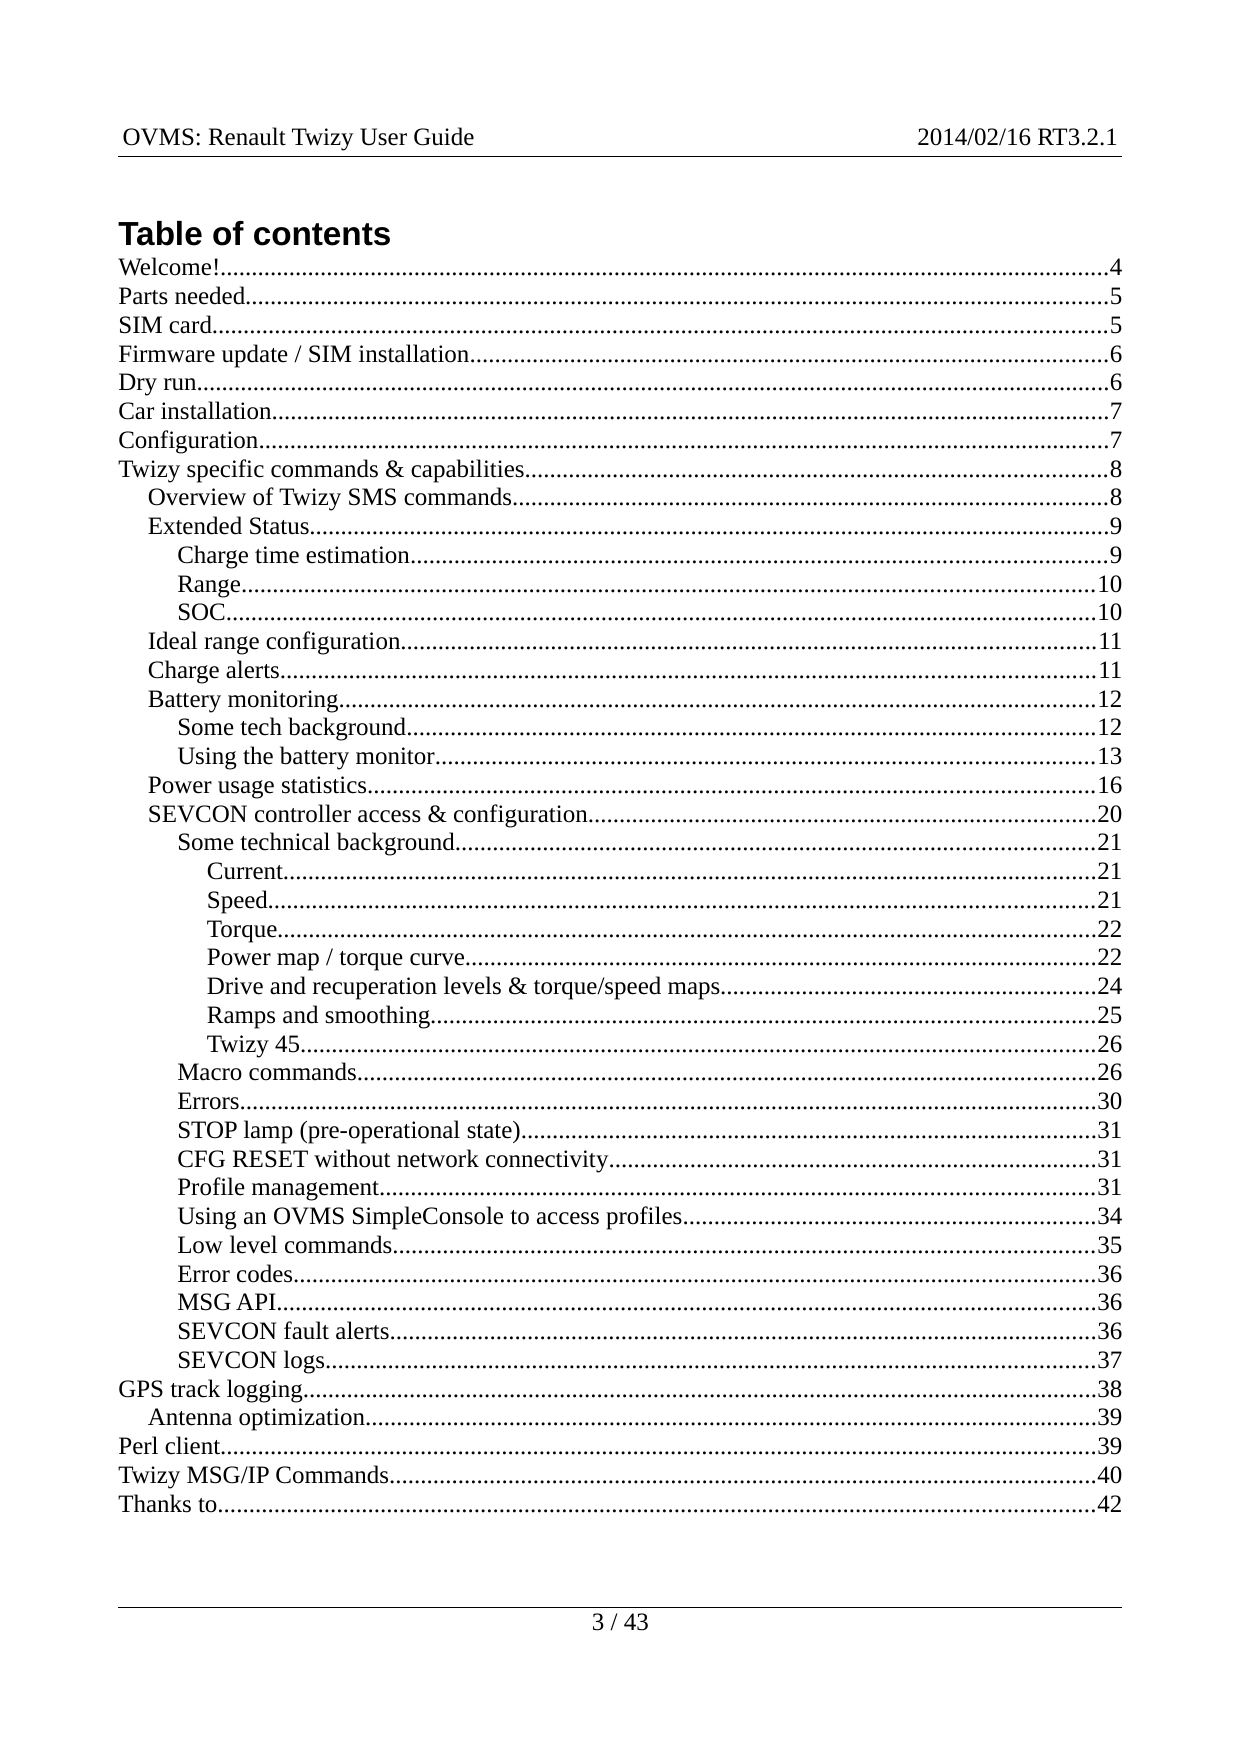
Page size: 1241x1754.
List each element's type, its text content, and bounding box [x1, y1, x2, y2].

text CFG RESET without network connectivity 31 [177, 1144, 1122, 1172]
text SEVCON fault alerts 36 [177, 1316, 1122, 1345]
text SIM card 5 [118, 310, 1122, 339]
subtitle Table of contents [118, 214, 1122, 252]
text SEVCON controller access & configuration 20 [148, 799, 1122, 827]
text Errors 30 [177, 1086, 1122, 1115]
text Charge time estimation 9 [177, 540, 1122, 569]
text MSG API 36 [177, 1287, 1122, 1316]
text Charge alerts 11 [148, 655, 1122, 684]
text Twizy specific commands & capabilities 8 [118, 454, 1122, 482]
text Some technical background 21 [177, 827, 1122, 856]
text Some tech background 12 [177, 712, 1122, 741]
text Dry run 6 [118, 367, 1122, 396]
text Configuration 7 [118, 425, 1122, 454]
text Ideal range configuration 11 [148, 626, 1122, 655]
text SOC 10 [177, 597, 1122, 626]
text Parts needed 5 [118, 281, 1122, 310]
text STOP lamp (pre-operational state) 31 [177, 1115, 1122, 1144]
text Perl client 39 [118, 1431, 1122, 1460]
text Twizy 45 26 [207, 1029, 1122, 1057]
text GPS track logging 38 [118, 1374, 1122, 1402]
text SEVCON logs 37 [177, 1345, 1122, 1374]
text Antenna optimization 39 [148, 1402, 1122, 1431]
text Power map / torque curve 22 [207, 942, 1122, 971]
text Welcome! 4 [118, 252, 1122, 281]
text Using an OVMS SimpleConsole to access profiles 34 [177, 1201, 1122, 1230]
text Current 21 [207, 856, 1122, 885]
text Macro commands 26 [177, 1057, 1122, 1086]
text Extended Status 9 [148, 511, 1122, 540]
text Drive and recuperation levels & torque/speed maps 24 [207, 971, 1122, 1000]
text Using the battery monitor 13 [177, 741, 1122, 770]
text Range 10 [177, 569, 1122, 597]
text Error codes 36 [177, 1259, 1122, 1287]
text Car installation 7 [118, 396, 1122, 425]
text Speed 21 [207, 885, 1122, 914]
text Ramps and smoothing 25 [207, 1000, 1122, 1029]
text Profile management 31 [177, 1172, 1122, 1201]
text Twizy MSG/IP Commands 40 [118, 1460, 1122, 1489]
text Firmware update / SIM installation 6 [118, 339, 1122, 367]
text Low level commands 35 [177, 1230, 1122, 1259]
text Torque 22 [207, 914, 1122, 942]
text Power usage statistics 16 [148, 770, 1122, 799]
text Thanks to... 42 [118, 1489, 1122, 1517]
text Battery monitoring 12 [148, 684, 1122, 712]
text Overview of Twizy SMS commands 8 [148, 482, 1122, 511]
